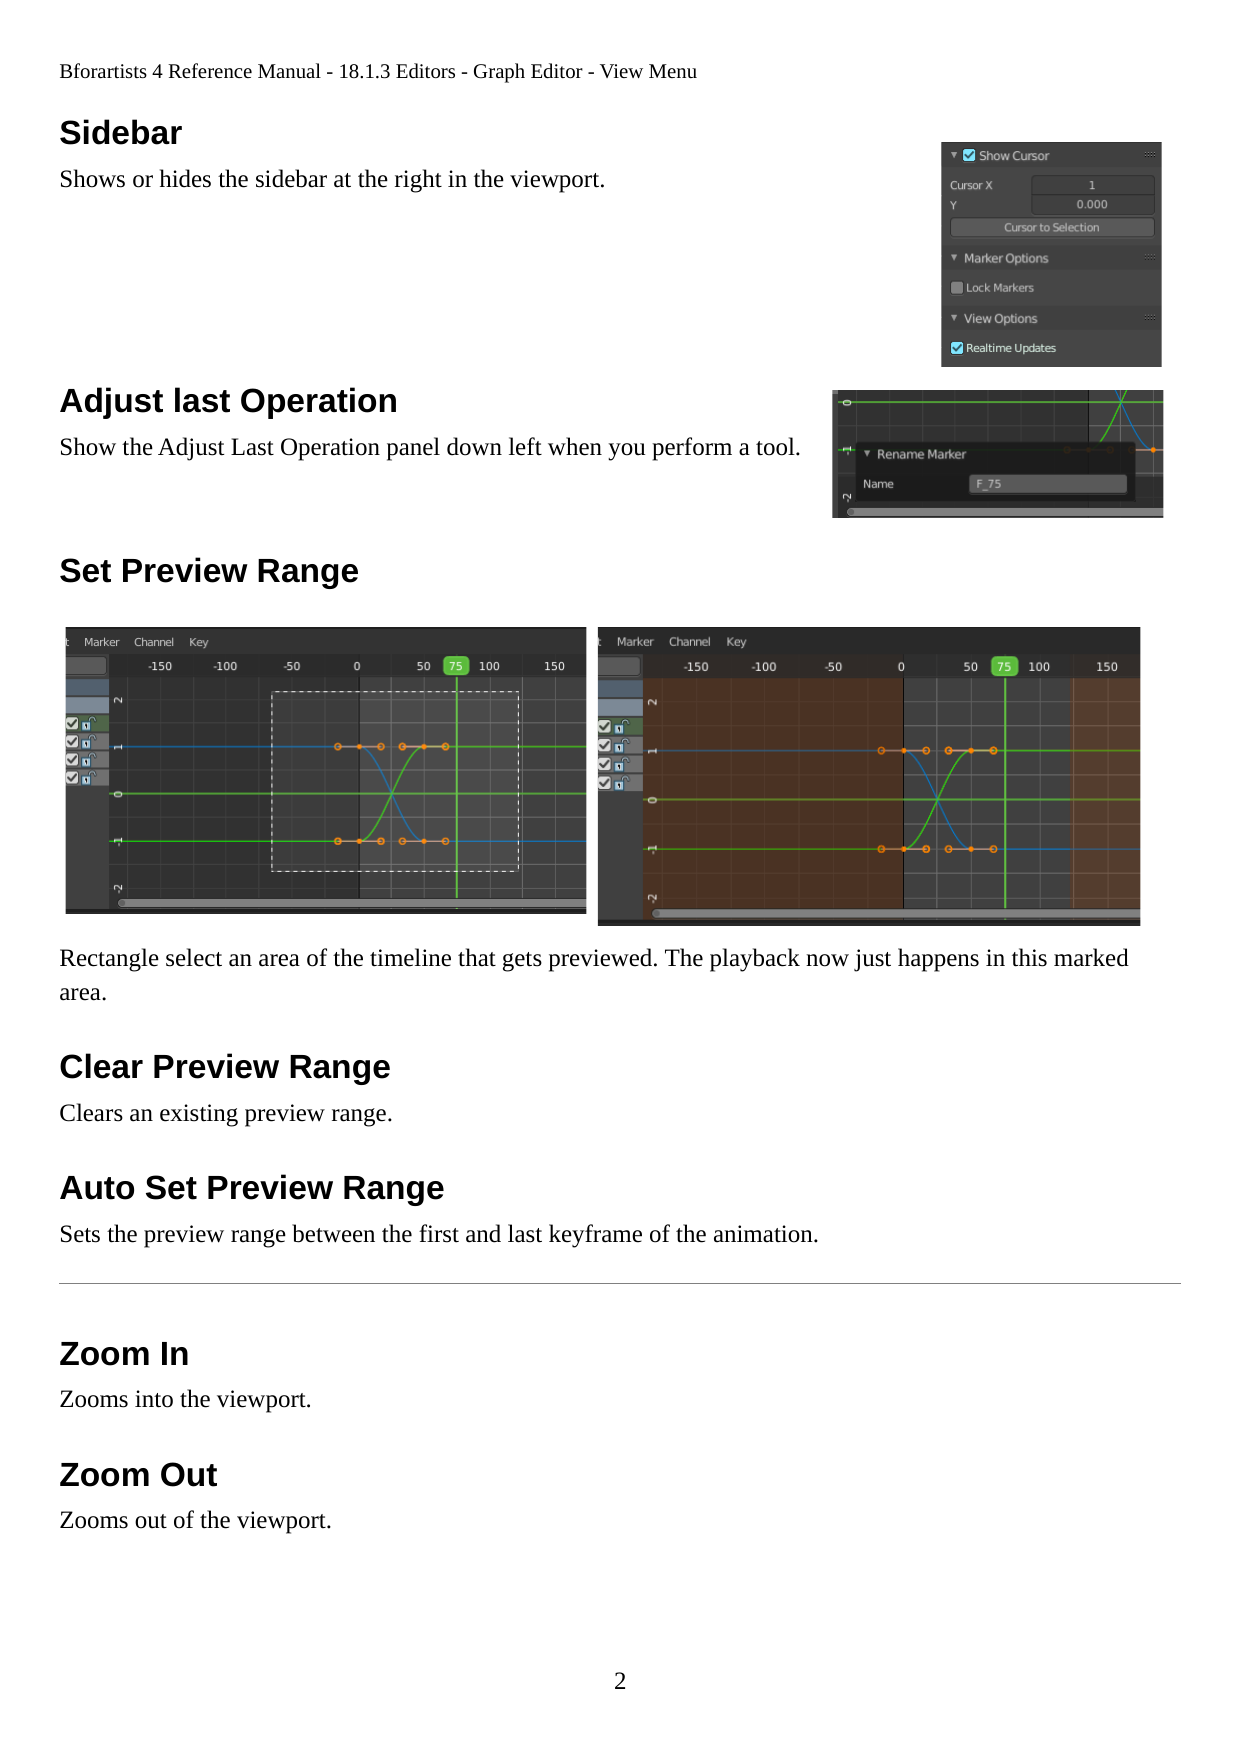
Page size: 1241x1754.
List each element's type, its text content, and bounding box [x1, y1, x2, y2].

subtitle Sidebar [59, 113, 1181, 151]
text Shows or hides the sidebar at the right in the viewport. [59, 164, 941, 192]
picture [597, 627, 1141, 926]
text Zooms out of the viewport. [59, 1506, 1181, 1534]
subtitle Auto Set Preview Range [59, 1168, 1181, 1207]
subtitle Zoom In [59, 1333, 1181, 1372]
text Clears an existing preview range. [59, 1098, 1181, 1127]
subtitle Clear Preview Range [59, 1047, 1181, 1086]
picture [65, 627, 587, 914]
subtitle Zoom Out [59, 1454, 1181, 1493]
text Sets the preview range between the first and last keyframe of the animation. [59, 1219, 1181, 1248]
subtitle Set Preview Range [59, 551, 1181, 589]
text Zooms into the viewport. [59, 1384, 1181, 1413]
picture [941, 142, 1162, 367]
text Show the Adjust Last Operation panel down left when you perform a tool. [59, 432, 832, 461]
picture [832, 390, 1164, 518]
subtitle Adjust last Operation [59, 381, 1181, 419]
text Rectangle select an area of the timeline that gets previewed. The playback now just happens in this marked area. [59, 602, 1181, 1006]
